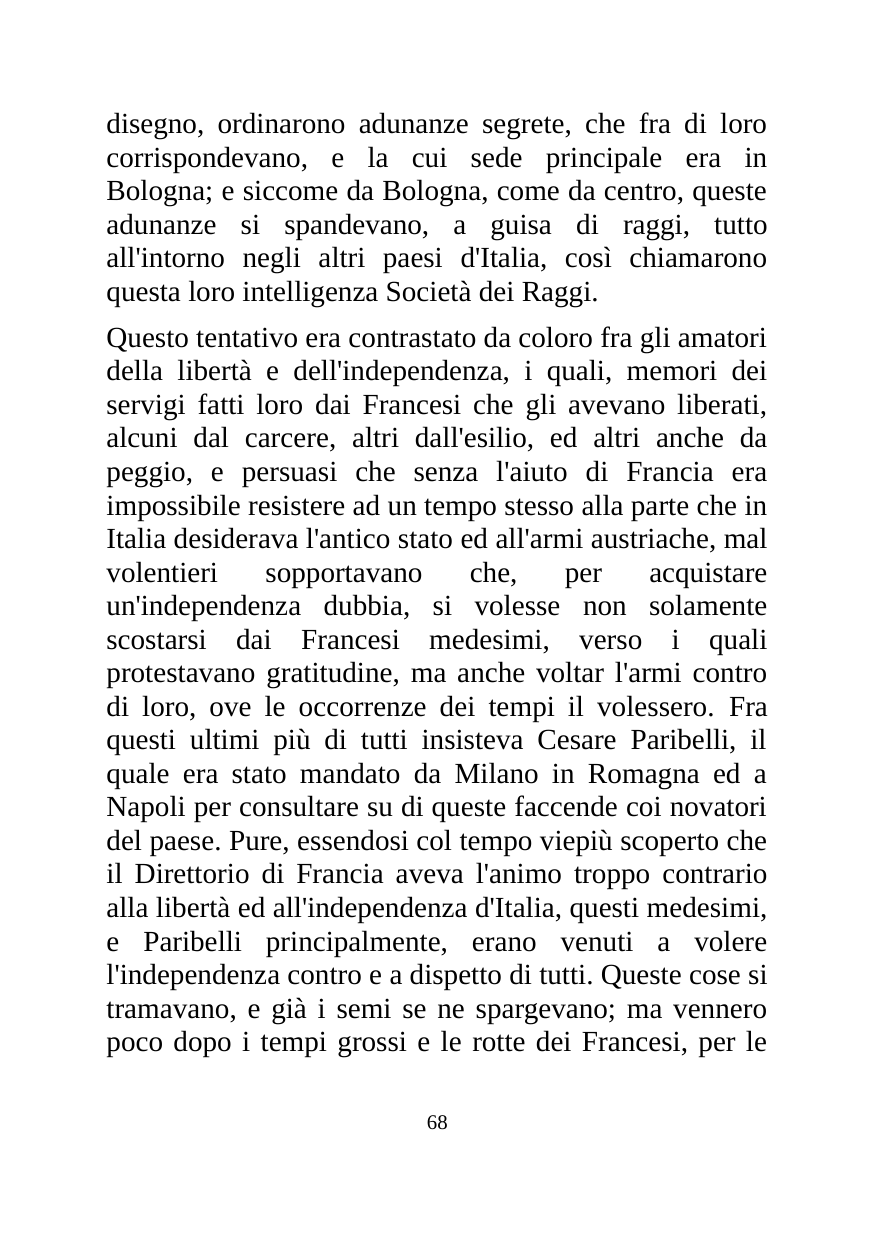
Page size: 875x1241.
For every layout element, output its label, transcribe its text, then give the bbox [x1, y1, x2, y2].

text Questo tentativo era contrastato da coloro fra gli amatori della libertà e dell'independenza, i quali, memori dei servigi fatti loro dai Francesi che gli avevano liberati, alcuni dal carcere, altri dall'esilio, ed altri anche da peggio, e persuasi che senza l'aiuto di Francia era impossibile resistere ad un tempo stesso alla parte che in Italia desiderava l'antico stato ed all'armi austriache, mal volentieri sopportavano che, per acquistare un'independenza dubbia, si volesse non solamente scostarsi dai Francesi medesimi, verso i quali protestavano gratitudine, ma anche voltar l'armi contro di loro, ove le occorrenze dei tempi il volessero. Fra questi ultimi più di tutti insisteva Cesare Paribelli, il quale era stato mandato da Milano in Romagna ed a Napoli per consultare su di queste faccende coi novatori del paese. Pure, essendosi col tempo viepiù scoperto che il Direttorio di Francia aveva l'animo troppo contrario alla libertà ed all'independenza d'Italia, questi medesimi, e Paribelli principalmente, erano venuti a volere l'independenza contro e a dispetto di tutti. Queste cose si tramavano, e già i semi se ne spargevano; ma vennero poco dopo i tempi grossi e le rotte dei Francesi, per le [106, 320, 768, 1058]
text disegno, ordinarono adunanze segrete, che fra di loro corrispondevano, e la cui sede principale era in Bologna; e siccome da Bologna, come da centro, queste adunanze si spandevano, a guisa di raggi, tutto all'intorno negli altri paesi d'Italia, così chiamarono questa loro intelligenza Società dei Raggi. [106, 106, 768, 307]
